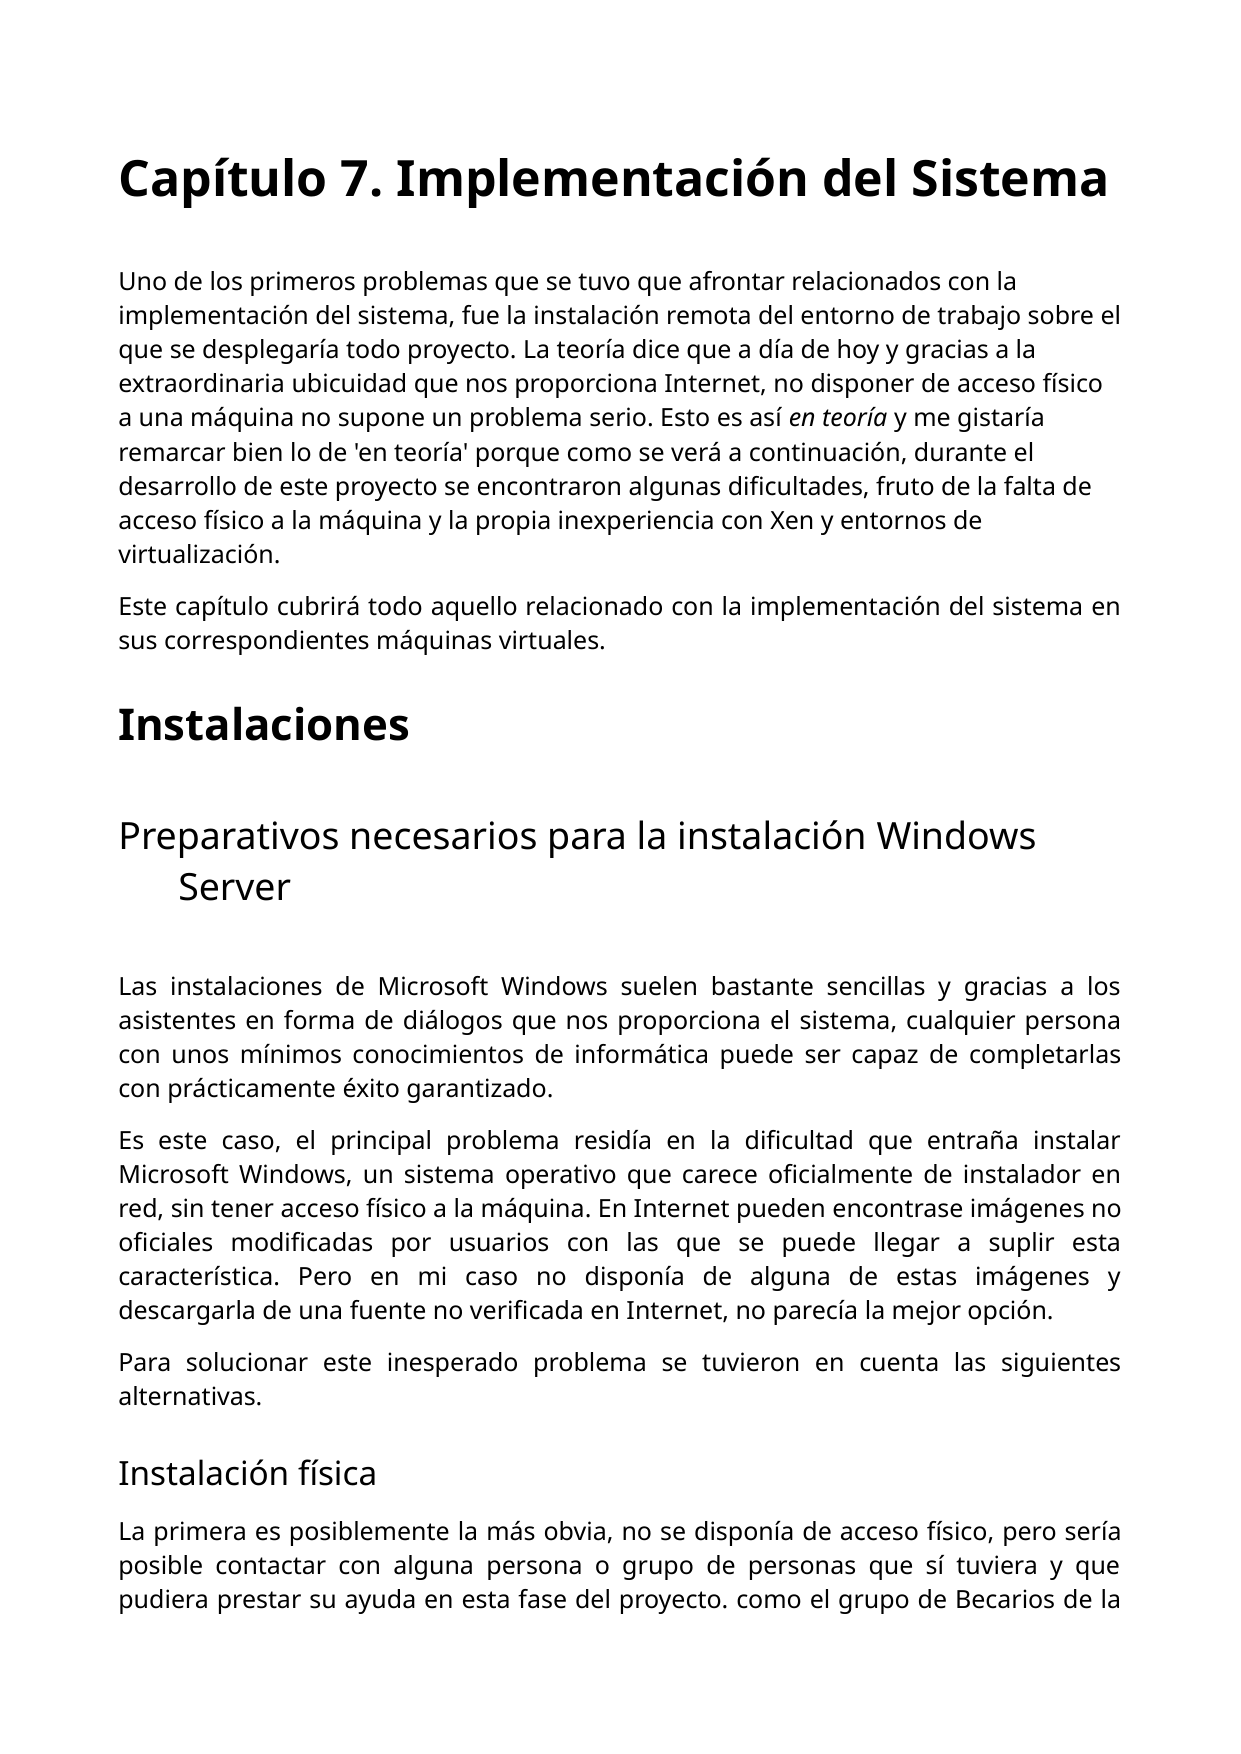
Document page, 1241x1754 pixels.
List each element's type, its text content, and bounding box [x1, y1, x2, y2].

text La primera es posiblemente la más obvia, no se disponía de acceso físico, pero sería posible contactar con alguna persona o grupo de personas que sí tuviera y que pudiera prestar su ayuda en esta fase del proyecto. como el grupo de Becarios de la [118, 1514, 1122, 1616]
text Este capítulo cubrirá todo aquello relacionado con la implementación del sistema en sus correspondientes máquinas virtuales. [118, 588, 1122, 657]
subtitle Preparativos necesarios para la instalación Windows Server [118, 809, 1122, 911]
subtitle Instalación física [118, 1450, 1122, 1495]
subtitle Instalaciones [118, 694, 1122, 754]
title Capítulo 7. Implementación del Sistema [118, 143, 1122, 211]
text Es este caso, el principal problema residía en la dificultad que entraña instalar Microsoft Windows, un sistema operativo que carece oficialmente de instalador en red, sin tener acceso físico a la máquina. En Internet pueden encontrase imágenes no oficiales modificadas por usuarios con las que se puede llegar a suplir esta característica. Pero en mi caso no disponía de alguna de estas imágenes y descargarla de una fuente no verificada en Internet, no parecía la mejor opción. [118, 1122, 1122, 1327]
text Uno de los primeros problemas que se tuvo que afrontar relacionados con la implementación del sistema, fue la instalación remota del entorno de trabajo sobre el que se desplegaría todo proyecto. La teoría dice que a día de hoy y gracias a la extraordinaria ubicuidad que nos proporciona Internet, no disponer de acceso físico a una máquina no supone un problema serio. Esto es así en teoría y me gistaría remarcar bien lo de 'en teoría' porque como se verá a continuación, durante el desarrollo de este proyecto se encontraron algunas dificultades, fruto de la falta de acceso físico a la máquina y la propia inexperiencia con Xen y entornos de virtualización. [118, 264, 1122, 570]
text Las instalaciones de Microsoft Windows suelen bastante sencillas y gracias a los asistentes en forma de diálogos que nos proporciona el sistema, cualquier persona con unos mínimos conocimientos de informática puede ser capaz de completarlas con prácticamente éxito garantizado. [118, 968, 1122, 1104]
text Para solucionar este inesperado problema se tuvieron en cuenta las siguientes alternativas. [118, 1345, 1122, 1413]
